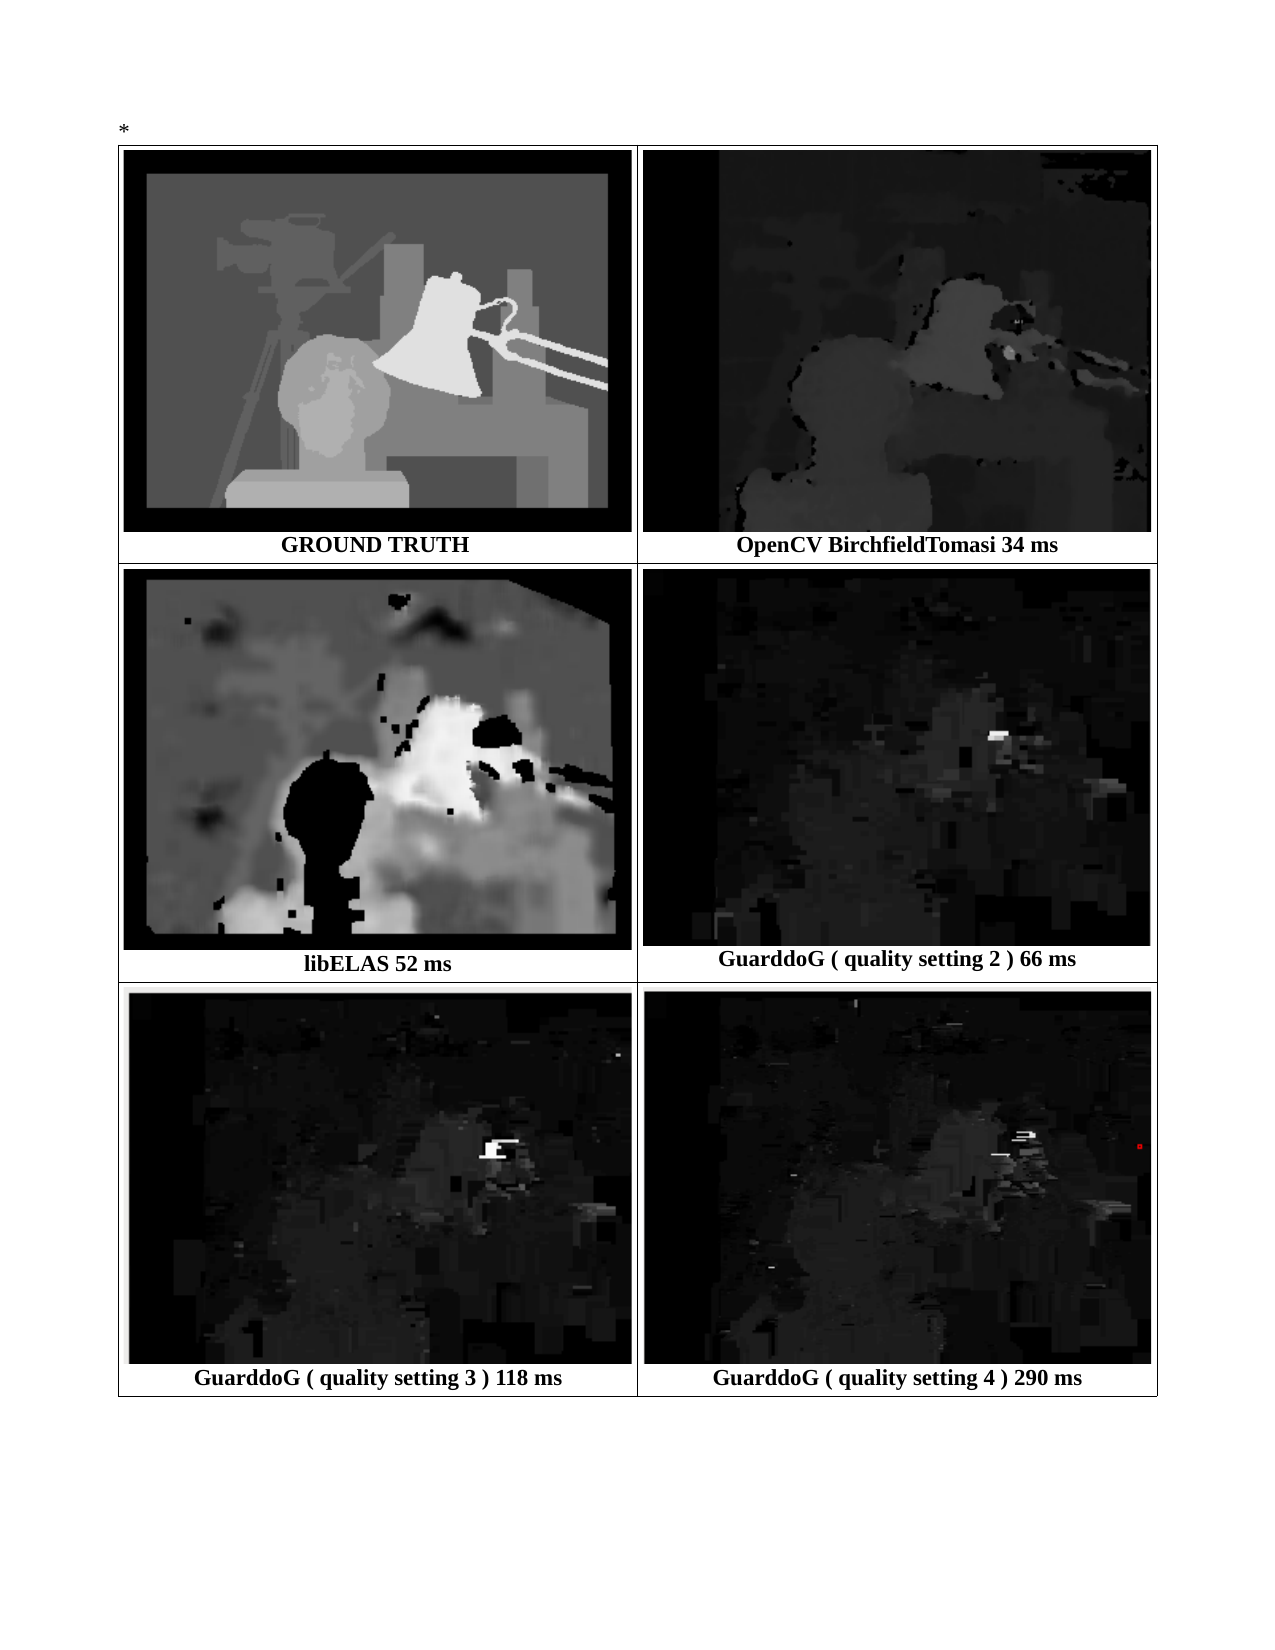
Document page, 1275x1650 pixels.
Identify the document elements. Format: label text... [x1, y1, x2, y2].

table_cell GuarddoG ( quality setting 2 ) 66 ms [638, 564, 1157, 982]
picture [123, 569, 632, 950]
table_cell GuarddoG ( quality setting 4 ) 290 ms [638, 983, 1157, 1396]
table_cell GuarddoG ( quality setting 3 ) 118 ms [119, 983, 637, 1396]
picture [123, 987, 632, 1364]
text * [118, 118, 1157, 144]
picture [643, 569, 1152, 946]
picture [643, 987, 1152, 1364]
picture [123, 150, 632, 532]
table_header OpenCV BirchfieldTomasi 34 ms [638, 146, 1157, 563]
picture [643, 150, 1152, 532]
table_header GROUND TRUTH [119, 146, 637, 563]
table_cell libELAS 52 ms [119, 564, 637, 982]
